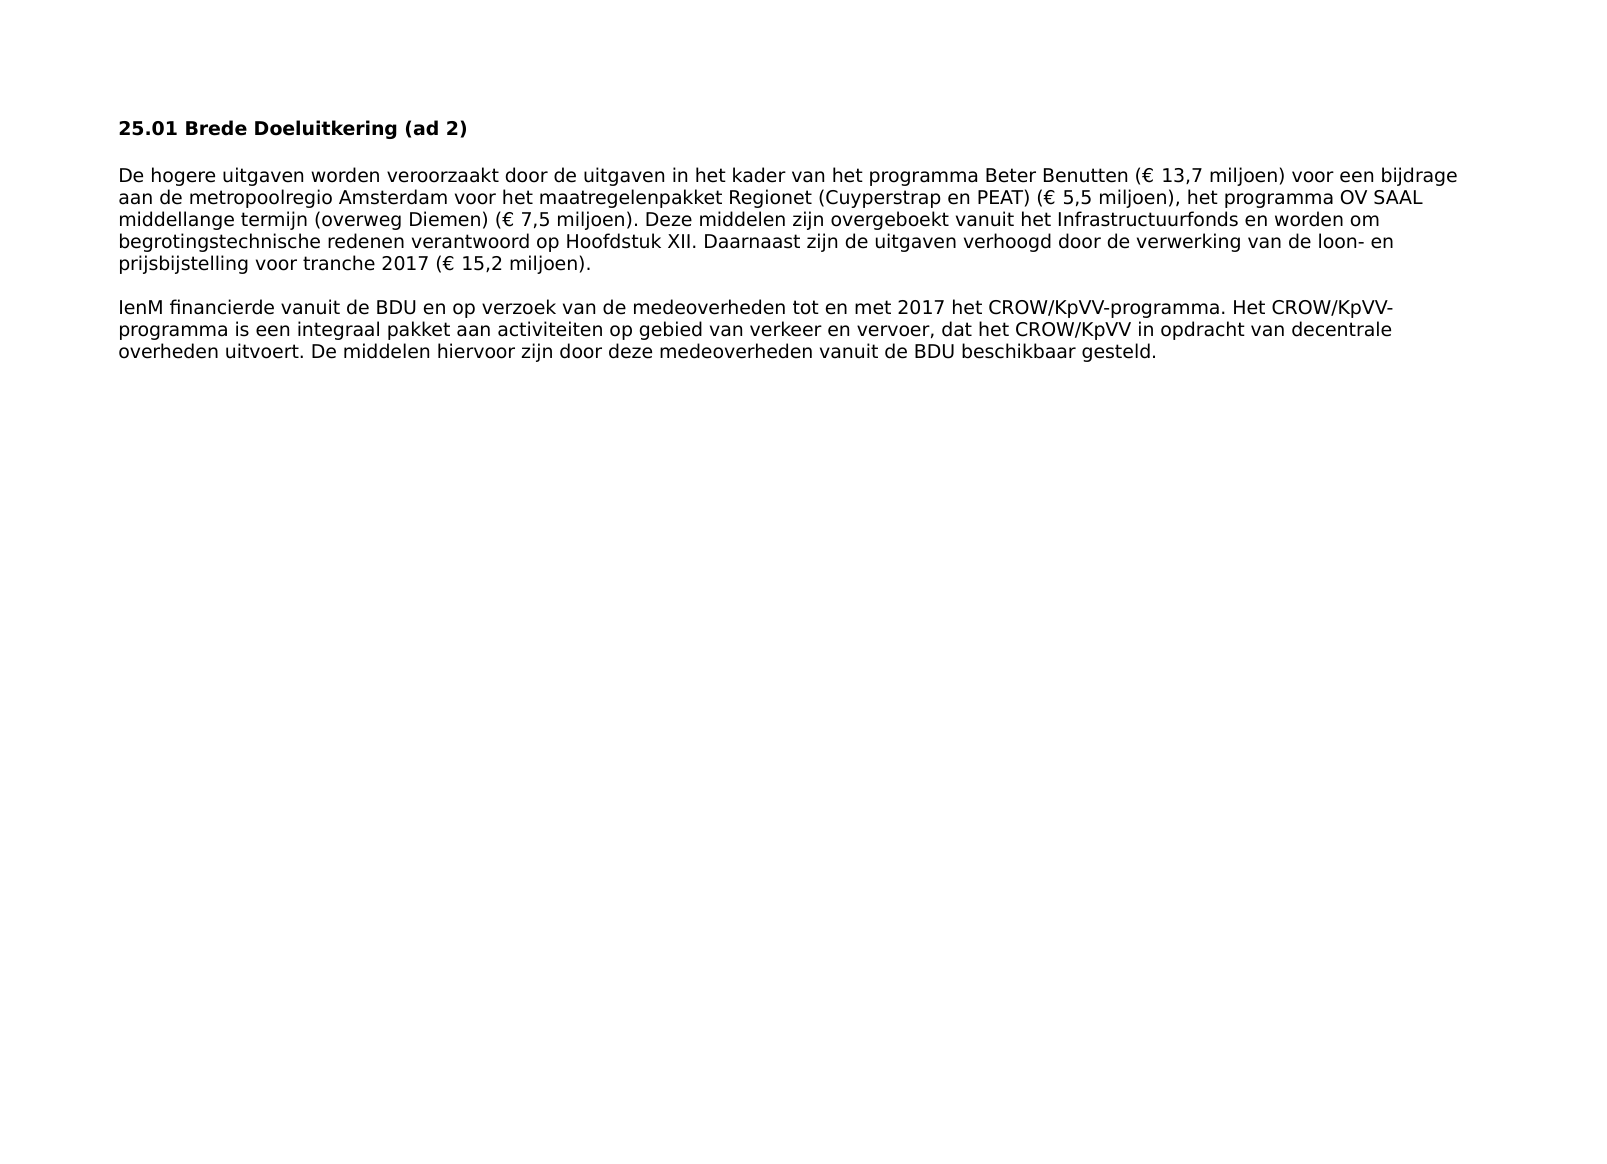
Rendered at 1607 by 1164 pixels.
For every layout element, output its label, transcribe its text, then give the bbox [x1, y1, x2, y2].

text De hogere uitgaven worden veroorzaakt door de uitgaven in het kader van het programma Beter Benutten (€ 13,7 miljoen) voor een bijdrage aan de metropoolregio Amsterdam voor het maatregelenpakket Regionet (Cuyperstrap en PEAT) (€ 5,5 miljoen), het programma OV SAAL middellange termijn (overweg Diemen) (€ 7,5 miljoen). Deze middelen zijn overgeboekt vanuit het Infrastructuurfonds en worden om begrotingstechnische redenen verantwoord op Hoofdstuk XII. Daarnaast zijn de uitgaven verhoogd door de verwerking van de loon- en prijsbijstelling voor tranche 2017 (€ 15,2 miljoen). [118, 165, 1488, 275]
subtitle 25.01 Brede Doeluitkering (ad 2) [118, 118, 1488, 140]
text IenM financierde vanuit de BDU en op verzoek van de medeoverheden tot en met 2017 het CROW/KpVV-programma. Het CROW/KpVV-programma is een integraal pakket aan activiteiten op gebied van verkeer en vervoer, dat het CROW/KpVV in opdracht van decentrale overheden uitvoert. De middelen hiervoor zijn door deze medeoverheden vanuit de BDU beschikbaar gesteld. [118, 297, 1488, 363]
